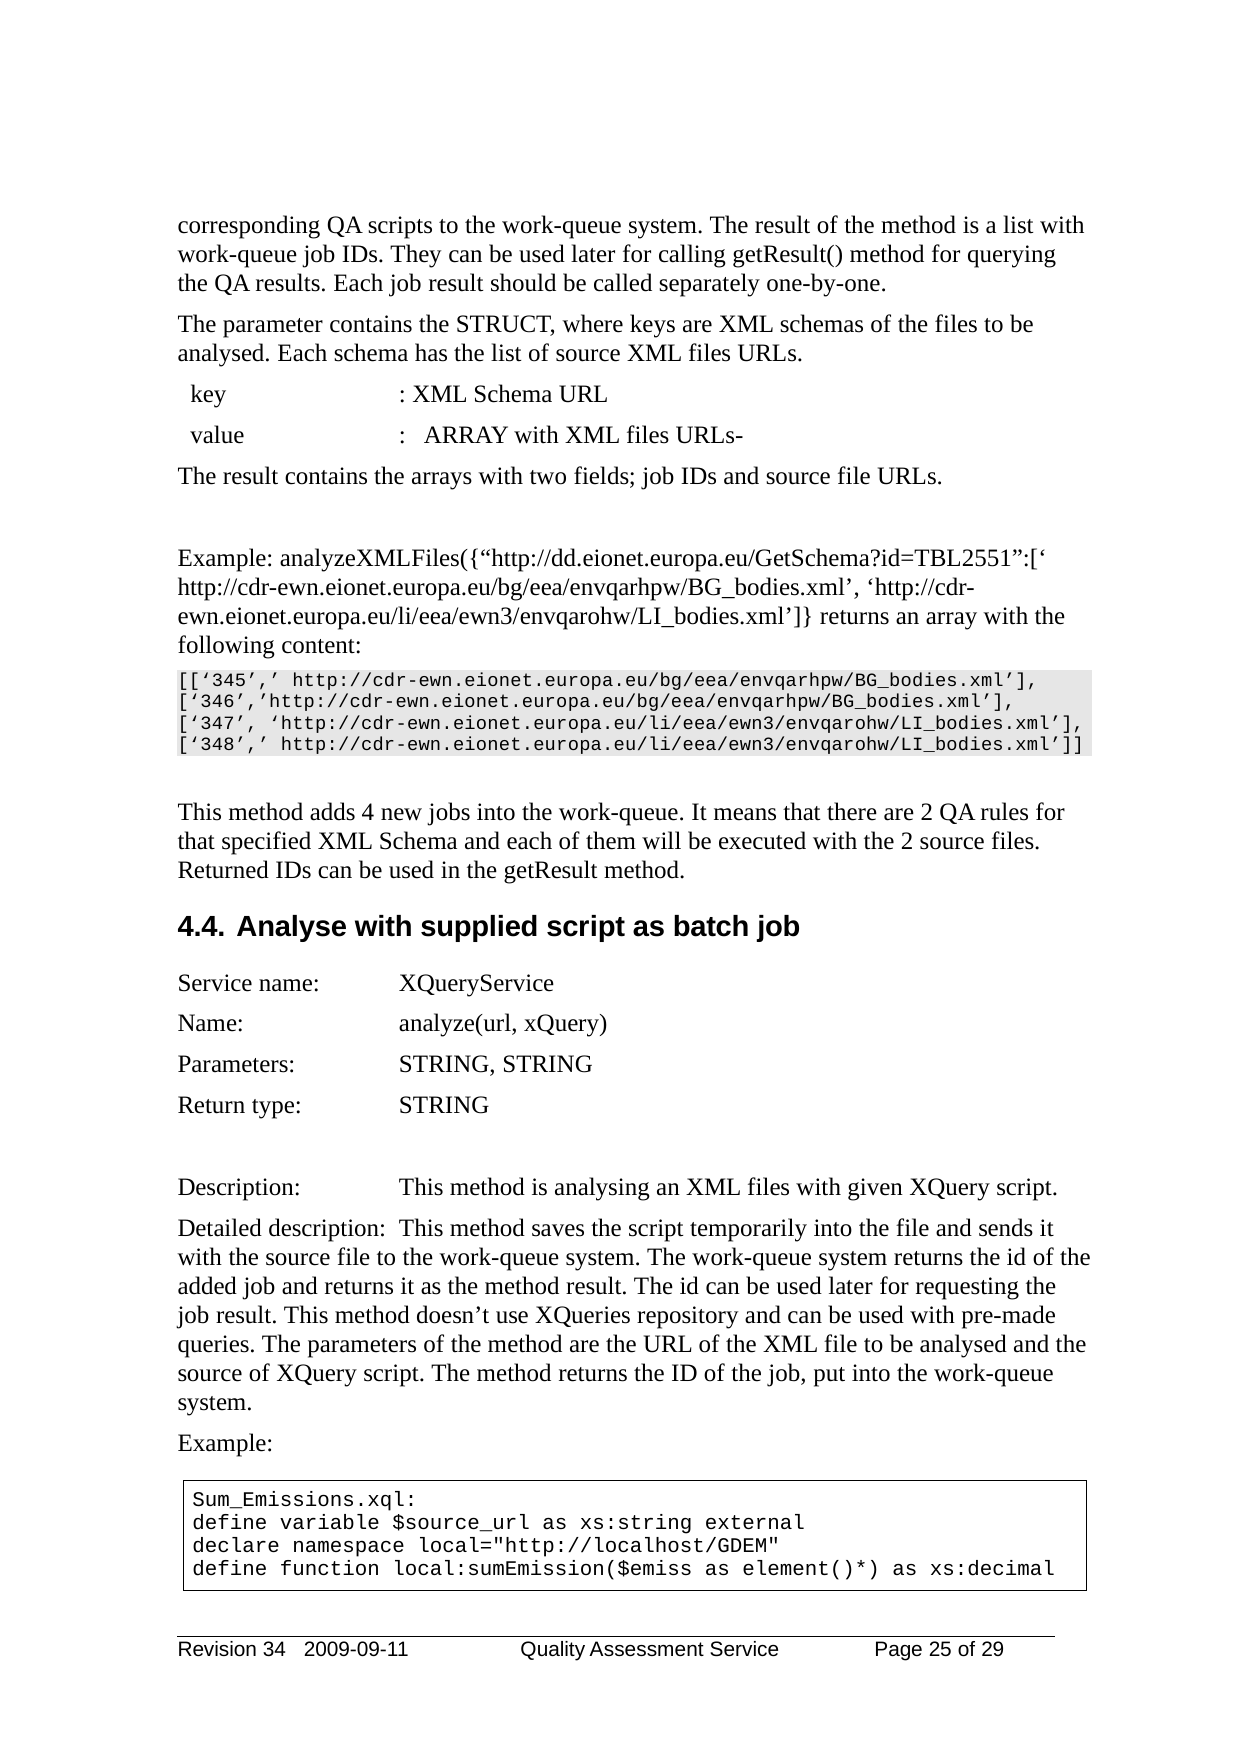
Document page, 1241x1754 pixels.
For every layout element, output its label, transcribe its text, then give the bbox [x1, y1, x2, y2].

text Sum_Emissions.xql: define variable $source_url as xs:string external declare namespace local="http://localhost/GDEM" define function local:sumEmission($emiss as element()*) as xs:decimal [184, 1481, 1086, 1590]
text Description: This method is analysing an XML files with given XQuery script. [177, 1172, 1092, 1201]
subtitle Analyse with supplied script as batch job [177, 909, 1092, 943]
text Name: analyze(url, xQuery) [177, 1008, 1092, 1037]
text Detailed description: This method saves the script temporarily into the file and sends it with the source file to the work-queue system. The work-queue system returns the id of the added job and returns it as the method result. The id can be used later for requesting the job result. This method doesn’t use XQueries repository and can be used with pre-made queries. The parameters of the method are the URL of the XML file to be analysed and the source of XQuery script. The method returns the ID of the job, put into the work-queue system. [177, 1212, 1092, 1416]
text This method adds 4 new jobs into the work-queue. It means that there are 2 QA rules for that specified XML Schema and each of them will be executed with the 2 source files. Returned IDs can be used in the getResult method. [177, 797, 1092, 884]
text value : ARRAY with XML files URLs- [177, 420, 1092, 449]
text The result contains the arrays with two fields; job IDs and source file URLs. [177, 461, 1092, 490]
text Example: [177, 1428, 1092, 1457]
text key : XML Schema URL [177, 379, 1092, 408]
text Service name: XQueryService [177, 967, 1092, 996]
text corresponding QA scripts to the work-queue system. The result of the method is a list with work-queue job IDs. They can be used later for calling getResult() method for querying the QA results. Each job result should be called separately one-by-one. [177, 210, 1092, 297]
text The parameter contains the STRUCT, where keys are XML schemas of the files to be analysed. Each schema has the list of source XML files URLs. [177, 309, 1092, 367]
text Return type: STRING [177, 1090, 1092, 1119]
text Example: analyzeXMLFiles({“http://dd.eionet.europa.eu/GetSchema?id=TBL2551”:[‘ http://cdr-ewn.eionet.europa.eu/bg/eea/envqarhpw/BG_bodies.xml’, ‘http://cdr-ewn.eionet.europa.eu/li/eea/ewn3/envqarohw/LI_bodies.xml’]} returns an array with the following content: [177, 542, 1092, 659]
text Parameters: STRING, STRING [177, 1049, 1092, 1078]
list [[‘345’,’ http://cdr-ewn.eionet.europa.eu/bg/eea/envqarhpw/BG_bodies.xml’], [‘346’,’http://cdr-ewn.eionet.europa.eu/bg/eea/envqarhpw/BG_bodies.xml’],[‘347’, ‘http://cdr-ewn.eionet.europa.eu/li/eea/ewn3/envqarohw/LI_bodies.xml’],[‘348’,’ http://cdr-ewn.eionet.europa.eu/li/eea/ewn3/envqarohw/LI_bodies.xml’]] [177, 670, 1092, 756]
